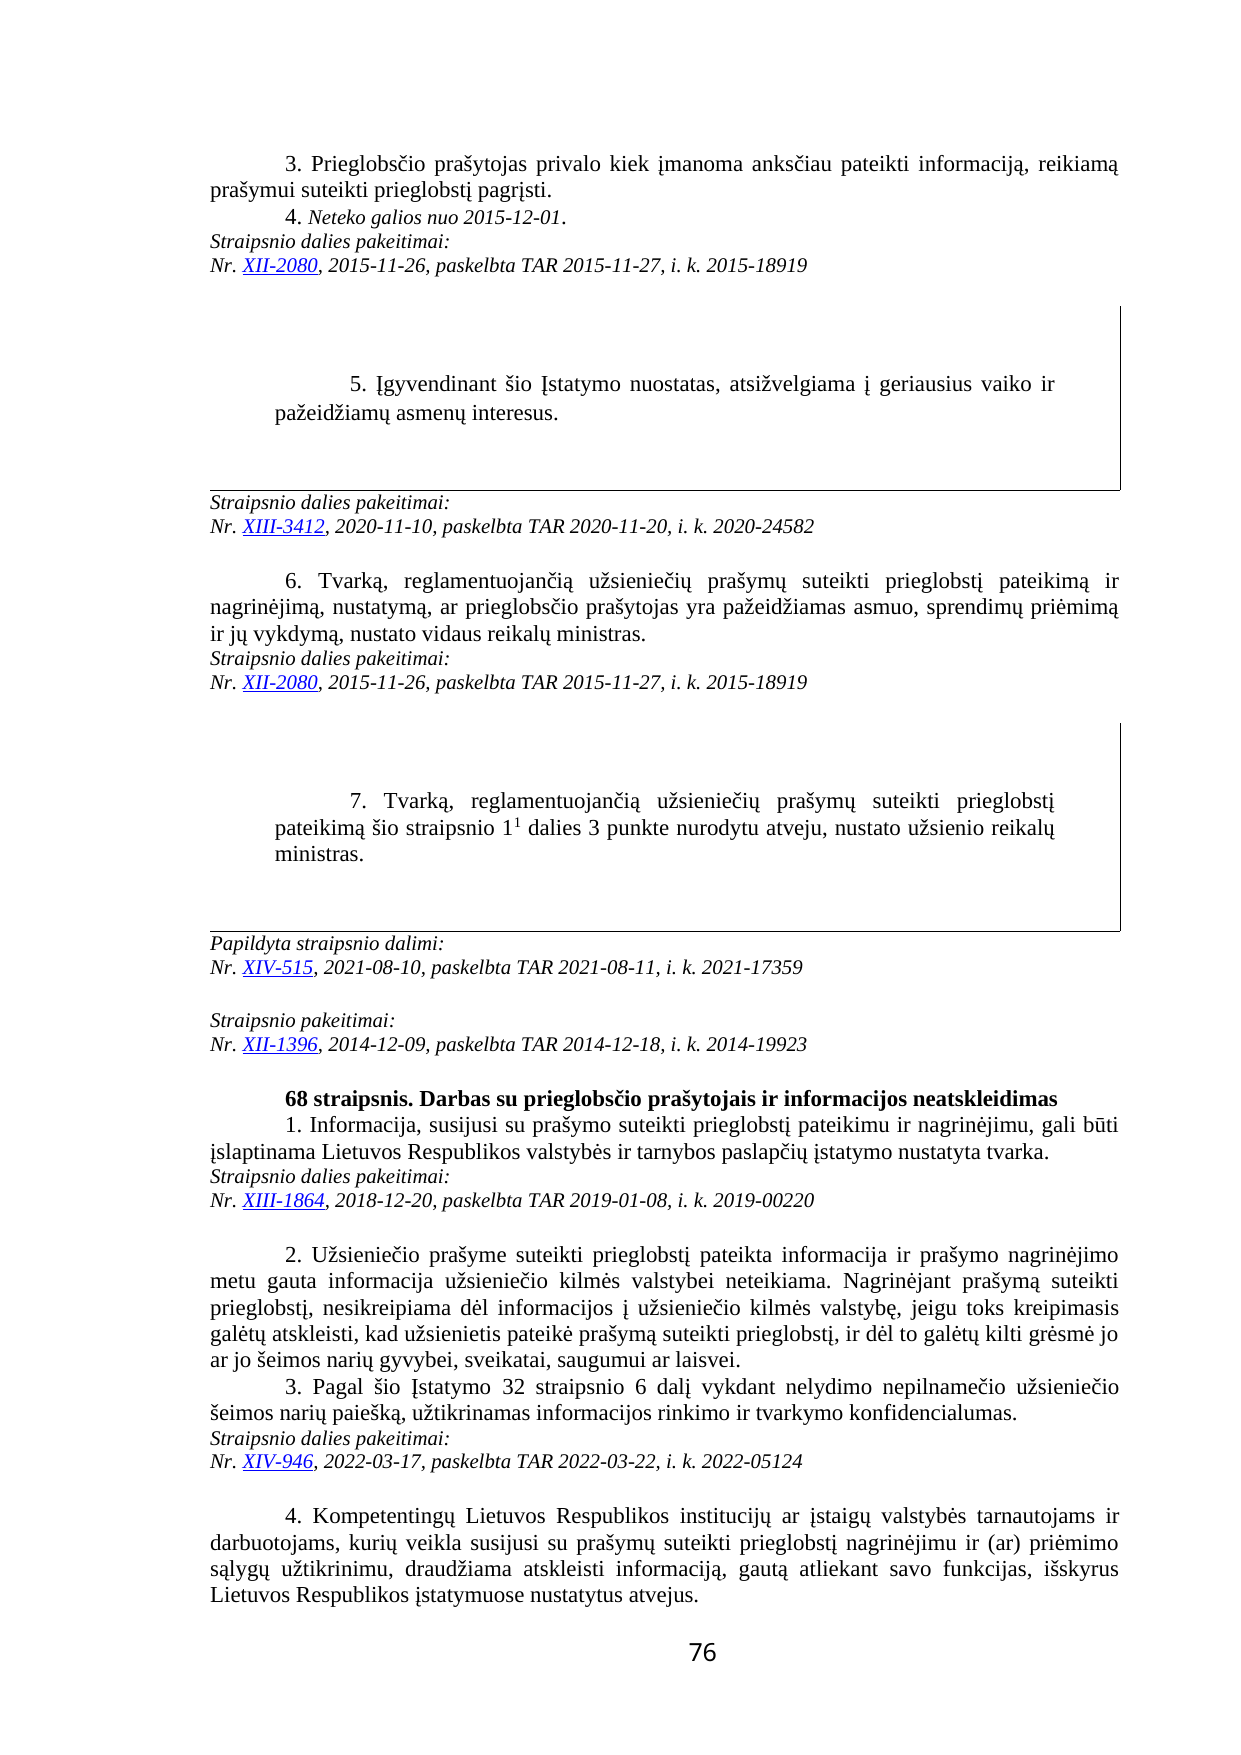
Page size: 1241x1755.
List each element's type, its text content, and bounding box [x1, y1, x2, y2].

text Straipsnio pakeitimai: [210, 1008, 1120, 1032]
text Nr. XIV-946, 2022-03-17, paskelbta TAR 2022-03-22, i. k. 2022-05124 [210, 1449, 1120, 1473]
text Nr. XIV-515, 2021-08-10, paskelbta TAR 2021-08-11, i. k. 2021-17359 [210, 955, 1120, 979]
text Nr. XII-2080, 2015-11-26, paskelbta TAR 2015-11-27, i. k. 2015-18919 [210, 253, 1120, 277]
text 6. Tvarką, reglamentuojančią užsieniečių prašymų suteikti prieglobstį pateikimą ir nagrinėjimą, nustatymą, ar prieglobsčio prašytojas yra pažeidžiamas asmuo, sprendimų priėmimą ir jų vykdymą, nustato vidaus reikalų ministras. [210, 567, 1120, 646]
text Nr. XIII-1864, 2018-12-20, paskelbta TAR 2019-01-08, i. k. 2019-00220 [210, 1188, 1120, 1212]
text 1. Informacija, susijusi su prašymo suteikti prieglobstį pateikimu ir nagrinėjimu, gali būti įslaptinama Lietuvos Respublikos valstybės ir tarnybos paslapčių įstatymo nustatyta tvarka. [210, 1111, 1120, 1164]
text 4. Neteko galios nuo 2015-12-01. [210, 203, 1120, 229]
text 2. Užsieniečio prašyme suteikti prieglobstį pateikta informacija ir prašymo nagrinėjimo metu gauta informacija užsieniečio kilmės valstybei neteikiama. Nagrinėjant prašymą suteikti prieglobstį, nesikreipiama dėl informacijos į užsieniečio kilmės valstybę, jeigu toks kreipimasis galėtų atskleisti, kad užsienietis pateikė prašymą suteikti prieglobstį, ir dėl to galėtų kilti grėsmė jo ar jo šeimos narių gyvybei, sveikatai, saugumui ar laisvei. [210, 1241, 1120, 1373]
text Straipsnio dalies pakeitimai: [210, 490, 1120, 514]
text Papildyta straipsnio dalimi: [210, 931, 1120, 955]
text Straipsnio dalies pakeitimai: [210, 1425, 1120, 1449]
text Nr. XII-2080, 2015-11-26, paskelbta TAR 2015-11-27, i. k. 2015-18919 [210, 670, 1120, 694]
text Straipsnio dalies pakeitimai: [210, 229, 1120, 253]
text 4. Kompetentingų Lietuvos Respublikos institucijų ar įstaigų valstybės tarnautojams ir darbuotojams, kurių veikla susijusi su prašymų suteikti prieglobstį nagrinėjimu ir (ar) priėmimo sąlygų užtikrinimu, draudžiama atskleisti informaciją, gautą atliekant savo funkcijas, išskyrus Lietuvos Respublikos įstatymuose nustatytus atvejus. [210, 1502, 1120, 1608]
text Nr. XIII-3412, 2020-11-10, paskelbta TAR 2020-11-20, i. k. 2020-24582 [210, 514, 1120, 538]
text Straipsnio dalies pakeitimai: [210, 646, 1120, 670]
text Nr. XII-1396, 2014-12-09, paskelbta TAR 2014-12-18, i. k. 2014-19923 [210, 1032, 1120, 1056]
text 5. Įgyvendinant šio Įstatymo nuostatas, atsižvelgiama į geriausius vaiko ir pažeidžiamų asmenų interesus. [210, 306, 1120, 490]
text 68 straipsnis. Darbas su prieglobsčio prašytojais ir informacijos neatskleidimas [210, 1085, 1120, 1111]
text 7. Tvarką, reglamentuojančią užsieniečių prašymų suteikti prieglobstį pateikimą šio straipsnio 11 dalies 3 punkte nurodytu atveju, nustato užsienio reikalų ministras. [210, 723, 1120, 931]
text 3. Prieglobsčio prašytojas privalo kiek įmanoma anksčiau pateikti informaciją, reikiamą prašymui suteikti prieglobstį pagrįsti. [210, 150, 1120, 203]
text 3. Pagal šio Įstatymo 32 straipsnio 6 dalį vykdant nelydimo nepilnamečio užsieniečio šeimos narių paiešką, užtikrinamas informacijos rinkimo ir tvarkymo konfidencialumas. [210, 1373, 1120, 1425]
text Straipsnio dalies pakeitimai: [210, 1164, 1120, 1188]
